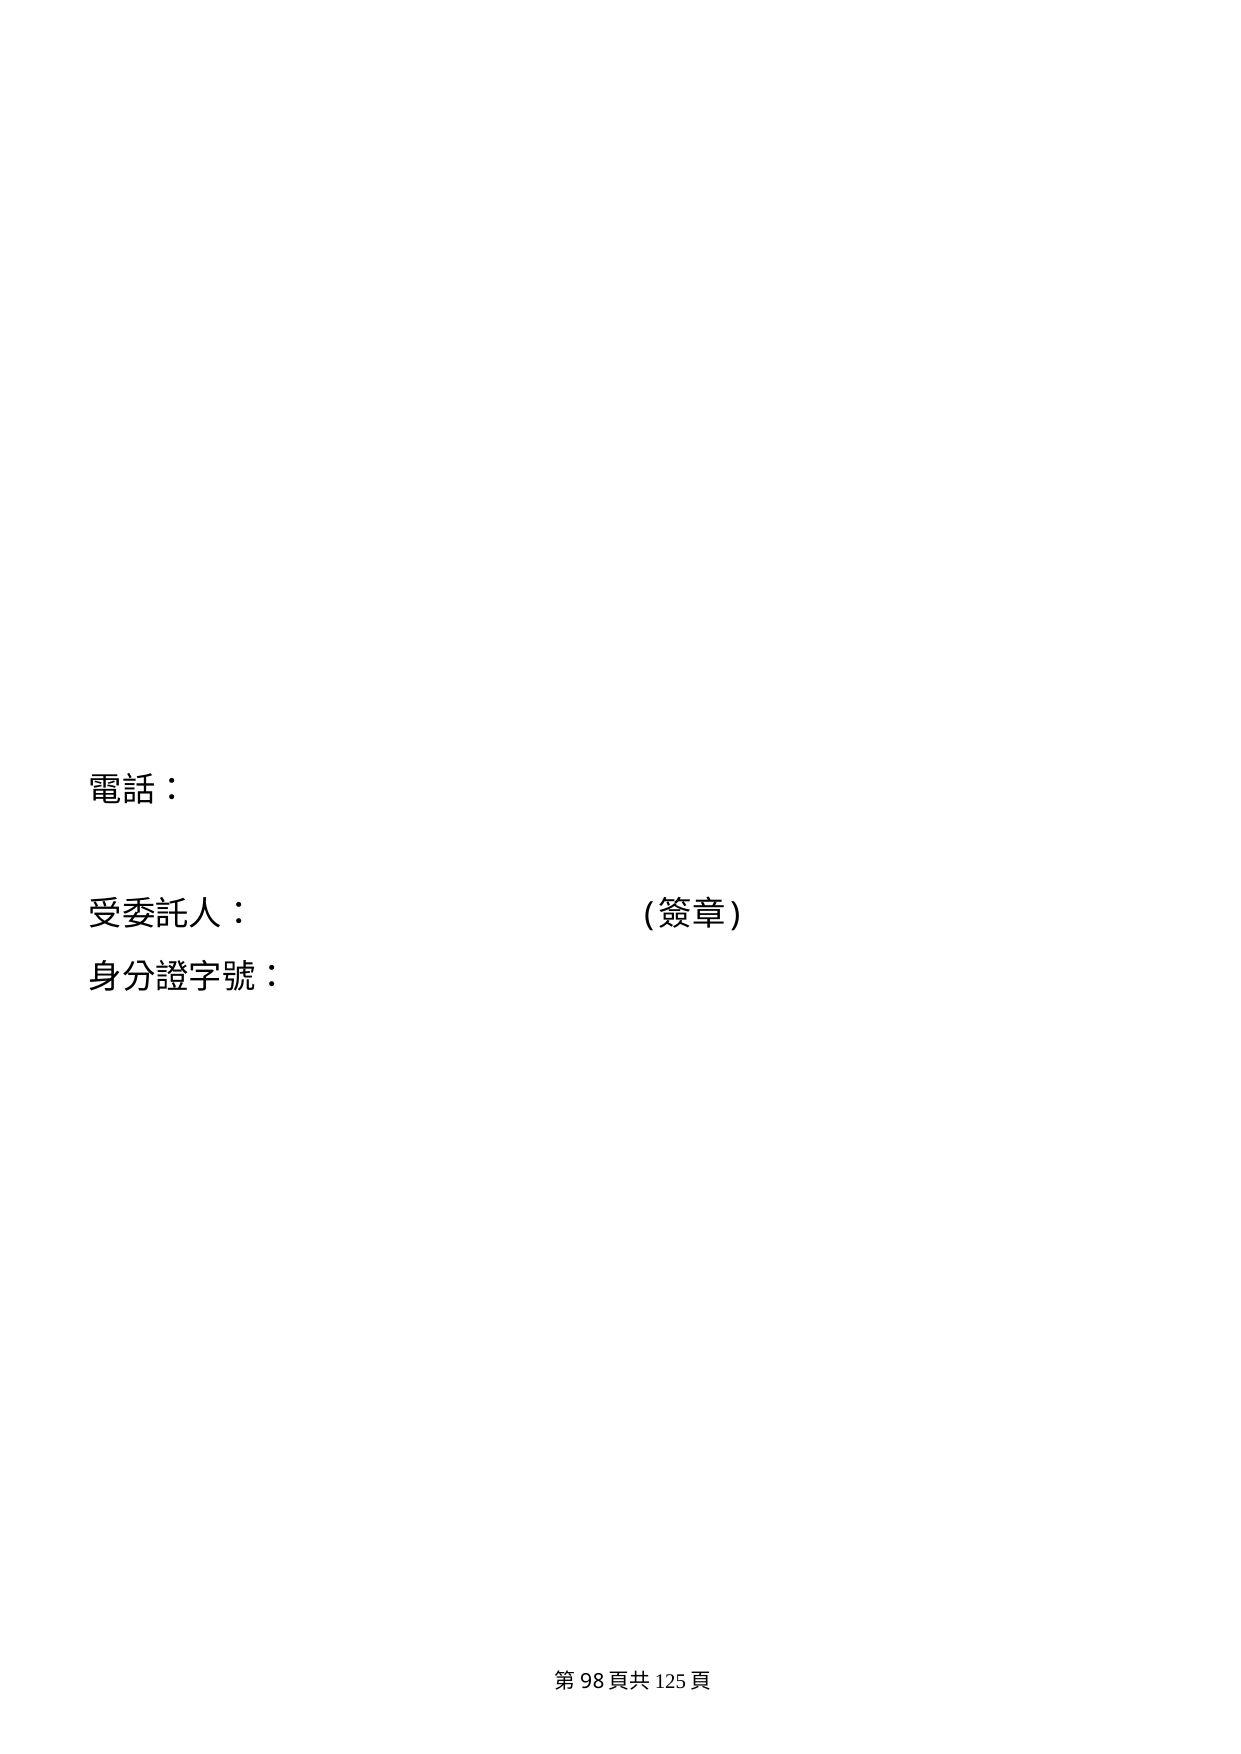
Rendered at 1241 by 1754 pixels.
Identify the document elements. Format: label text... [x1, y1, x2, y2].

text 受委託人： (簽章) [89, 870, 1152, 932]
text 身分證字號： [89, 932, 1152, 995]
text 電話： [89, 745, 1152, 807]
